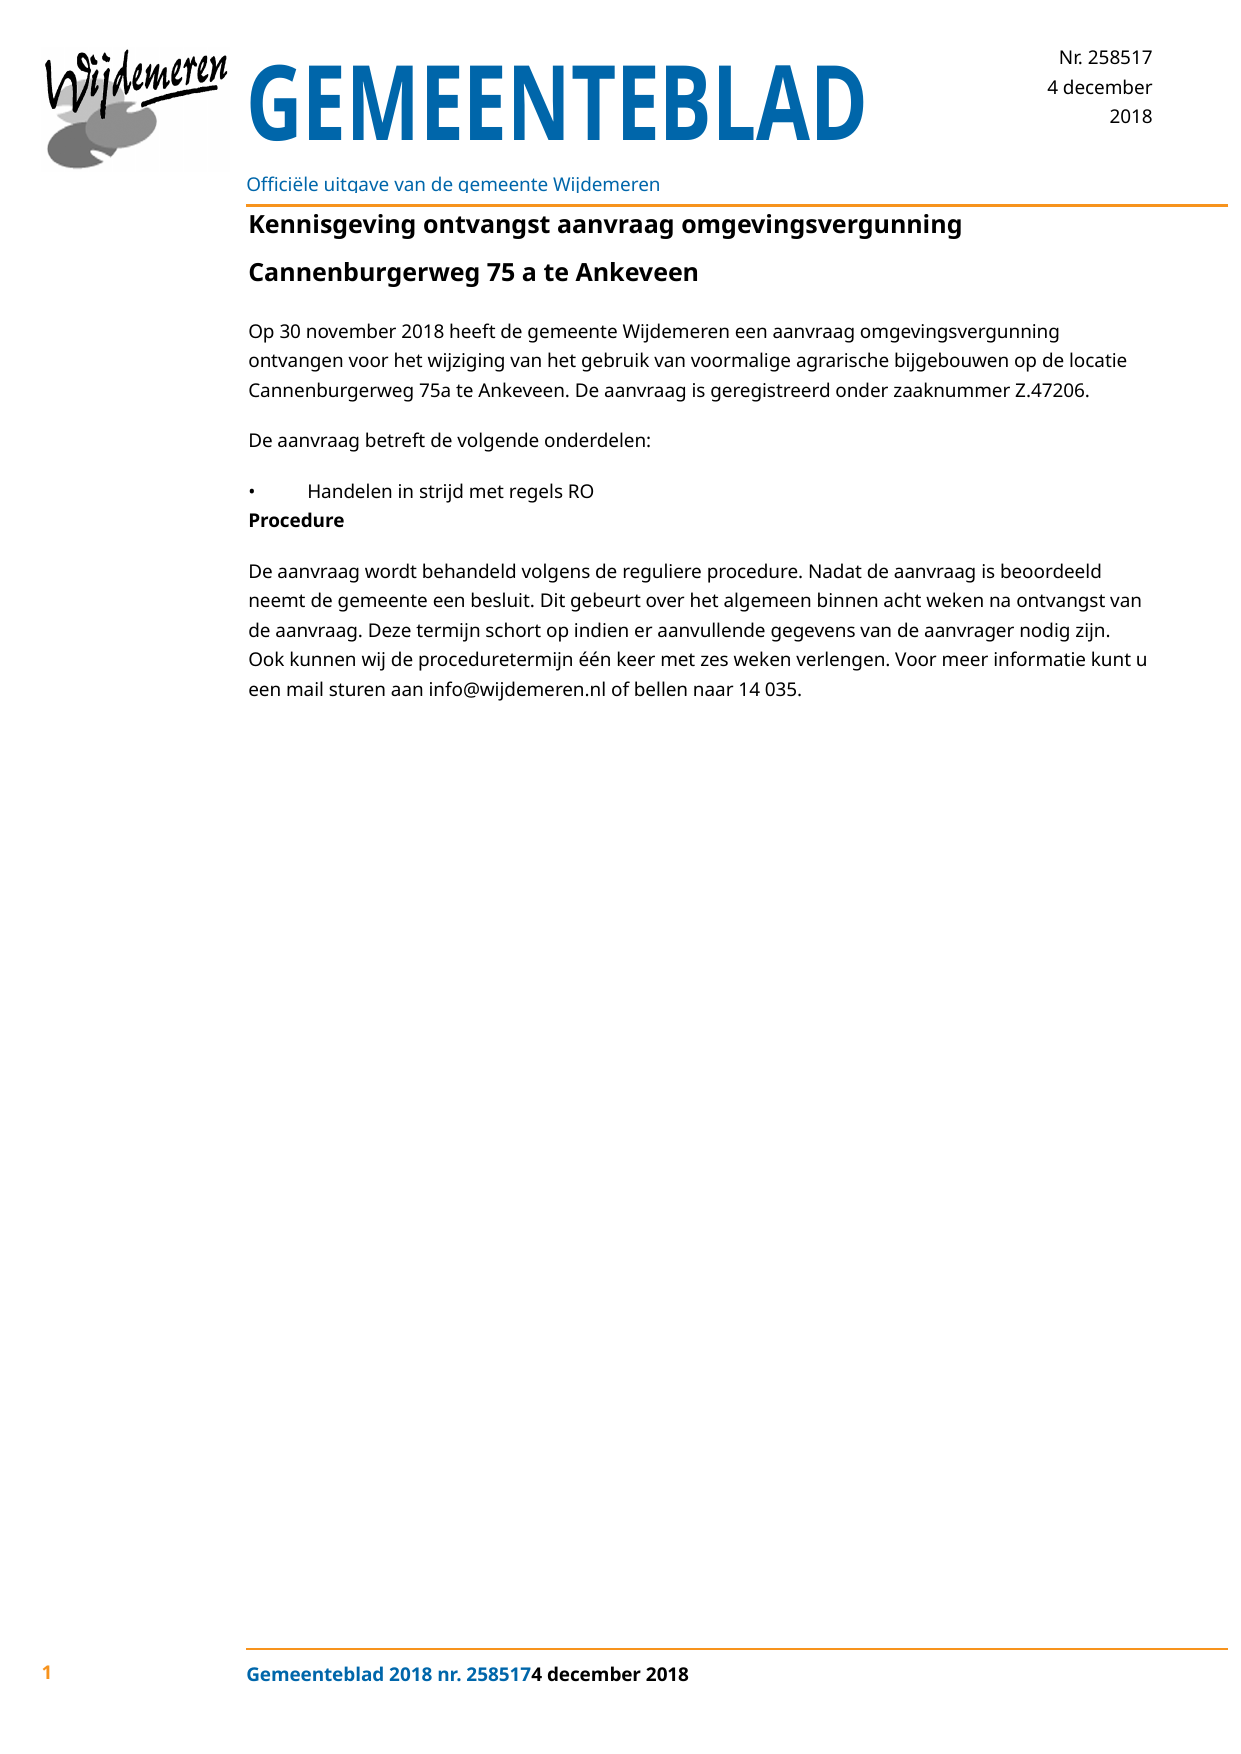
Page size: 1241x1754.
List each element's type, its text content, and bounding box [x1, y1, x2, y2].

list Handelen in strijd met regels RO [248, 478, 1152, 504]
text De aanvraag wordt behandeld volgens de reguliere procedure. Nadat de aanvraag is beoordeeld neemt de gemeente een besluit. Dit gebeurt over het algemeen binnen acht weken na ontvangst van de aanvraag. Deze termijn schort op indien er aanvullende gegevens van de aanvrager nodig zijn. Ook kunnen wij de proceduretermijn één keer met zes weken verlengen. Voor meer informatie kunt u een mail sturen aan info@wijdemeren.nl of bellen naar 14 035. [248, 558, 1152, 702]
text De aanvraag betreft de volgende onderdelen: [248, 427, 1152, 453]
text Kennisgeving ontvangst aanvraag omgevingsvergunning Cannenburgerweg 75 a te Ankeveen [248, 207, 1152, 288]
text Op 30 november 2018 heeft de gemeente Wijdemeren een aanvraag omgevingsvergunning ontvangen voor het wijziging van het gebruik van voormalige agrarische bijgebouwen op de locatie Cannenburgerweg 75a te Ankeveen. De aanvraag is geregistreerd onder zaaknummer Z.47206. [248, 318, 1152, 403]
text Procedure [248, 507, 1152, 533]
picture [41, 47, 231, 172]
